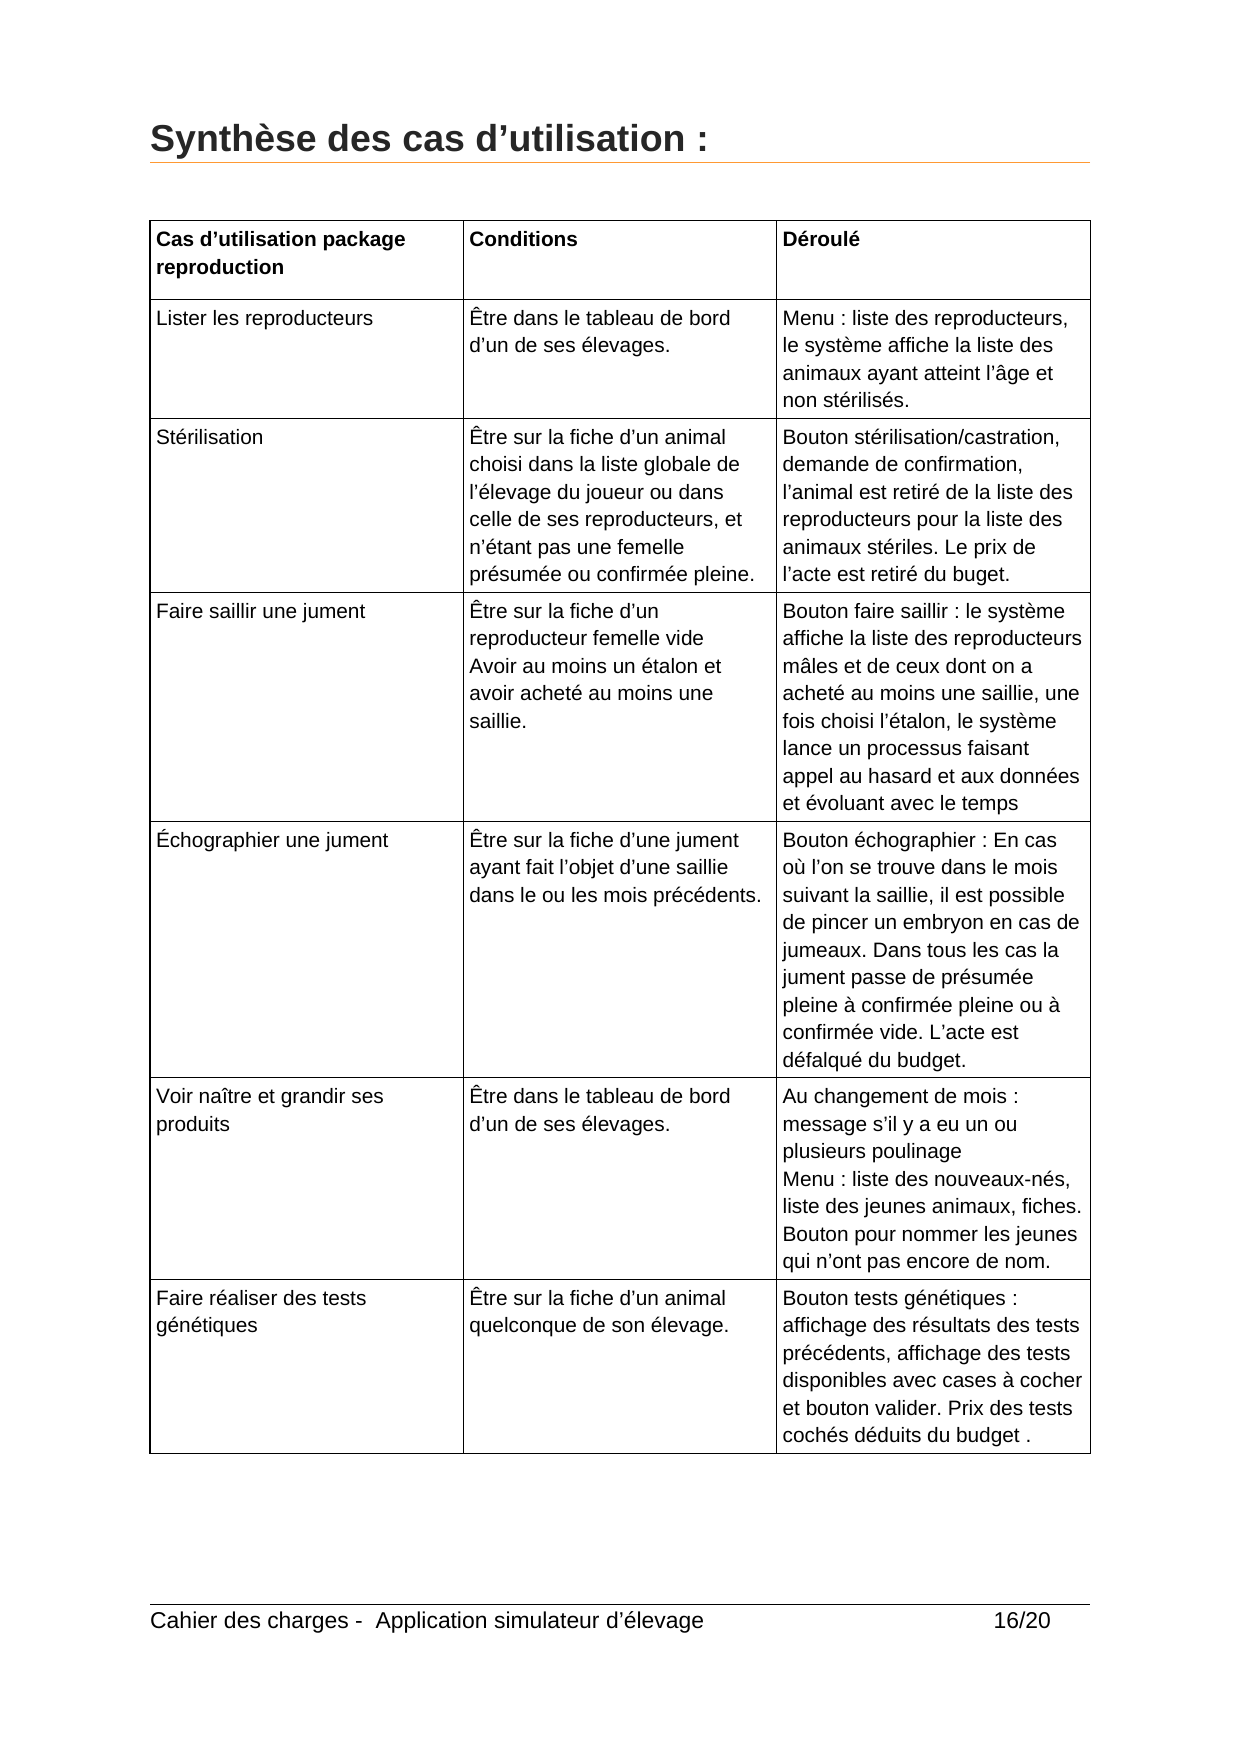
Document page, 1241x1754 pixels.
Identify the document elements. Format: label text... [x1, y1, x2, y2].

table_cell Être sur la fiche d’un animal quelconque de son élevage. [464, 1280, 776, 1452]
table_cell Bouton échographier : En cas où l’on se trouve dans le mois suivant la saillie, il est possible de pincer un embryon en cas de jumeaux. Dans tous les cas la jument passe de présumée pleine à confirmée pleine ou à confirmée vide. L’acte est défalqué du budget. [777, 822, 1090, 1077]
table_cell Faire saillir une jument [151, 593, 463, 821]
table_cell Bouton tests génétiques : affichage des résultats des tests précédents, affichage des tests disponibles avec cases à cocher et bouton valider. Prix des tests cochés déduits du budget . [777, 1280, 1090, 1452]
table_cell Être sur la fiche d’une jument ayant fait l’objet d’une saillie dans le ou les mois précédents. [464, 822, 776, 1077]
table_header Conditions [464, 221, 776, 299]
table_cell Être dans le tableau de bord d’un de ses élevages. [464, 1078, 776, 1278]
table_cell Être dans le tableau de bord d’un de ses élevages. [464, 300, 776, 418]
table_cell Stérilisation [151, 419, 463, 592]
table_cell Faire réaliser des tests génétiques [151, 1280, 463, 1452]
table_cell Bouton faire saillir : le système affiche la liste des reproducteurs mâles et de ceux dont on a acheté au moins une saillie, une fois choisi l’étalon, le système lance un processus faisant appel au hasard et aux données et évoluant avec le temps [777, 593, 1090, 821]
table_cell Voir naître et grandir ses produits [151, 1078, 463, 1278]
table_cell Échographier une jument [151, 822, 463, 1077]
table_header Cas d’utilisation package reproduction [151, 221, 463, 299]
table_cell Menu : liste des reproducteurs, le système affiche la liste des animaux ayant atteint l’âge et non stérilisés. [777, 300, 1090, 418]
table_header Déroulé [777, 221, 1090, 299]
table_cell Lister les reproducteurs [151, 300, 463, 418]
table_cell Bouton stérilisation/castration, demande de confirmation, l’animal est retiré de la liste des reproducteurs pour la liste des animaux stériles. Le prix de l’acte est retiré du buget. [777, 419, 1090, 592]
subtitle Synthèse des cas d’utilisation : [150, 117, 1090, 162]
table_cell Être sur la fiche d’un animal choisi dans la liste globale de l’élevage du joueur ou dans celle de ses reproducteurs, et n’étant pas une femelle présumée ou confirmée pleine. [464, 419, 776, 592]
table_cell Être sur la fiche d’un reproducteur femelle vide Avoir au moins un étalon et avoir acheté au moins une saillie. [464, 593, 776, 821]
table_cell Au changement de mois : message s’il y a eu un ou plusieurs poulinage Menu : liste des nouveaux-nés, liste des jeunes animaux, fiches. Bouton pour nommer les jeunes qui n’ont pas encore de nom. [777, 1078, 1090, 1278]
